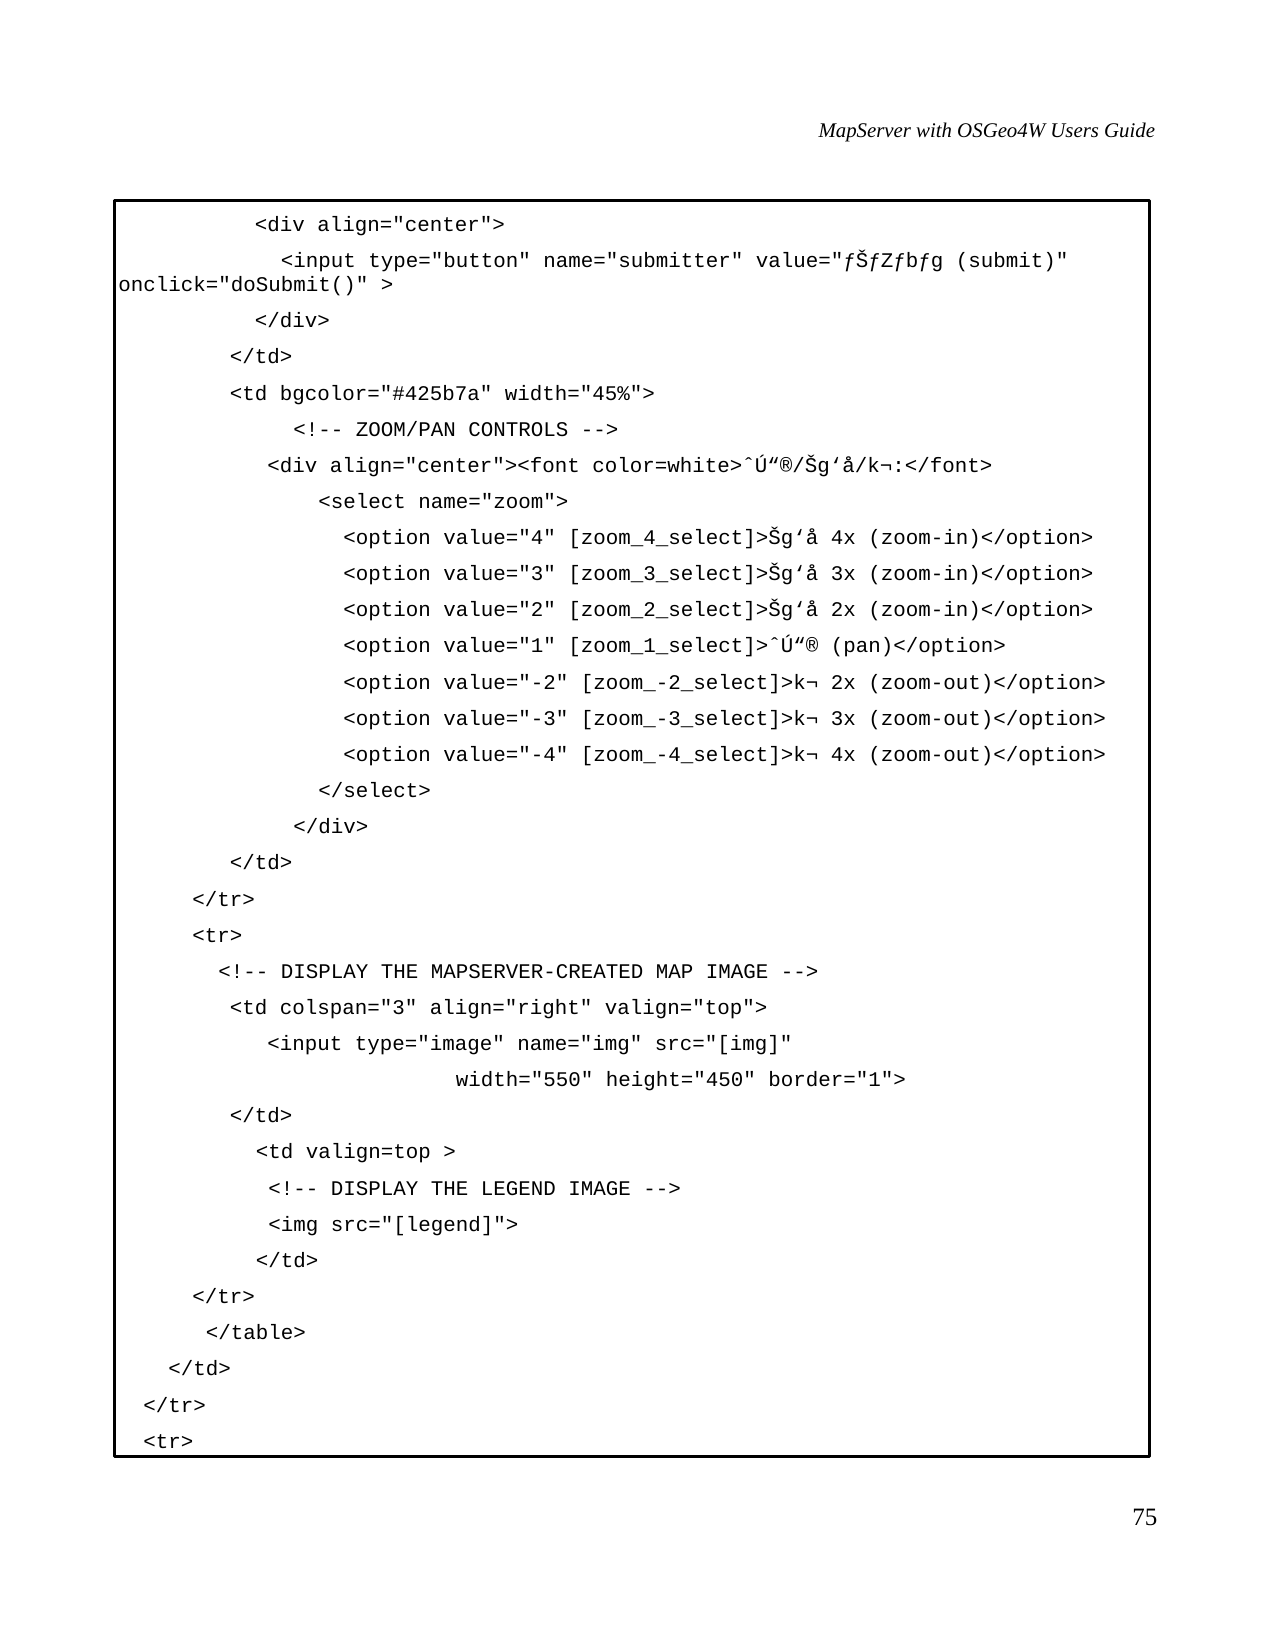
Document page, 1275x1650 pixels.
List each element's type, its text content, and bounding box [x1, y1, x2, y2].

text [1151, 1250, 1157, 1274]
text <option value="-3" [zoom_-3_select]>k¬ 3x (zoom-out)</option> [118, 708, 1148, 731]
text width="550" height="450" border="1"> [118, 1069, 1148, 1093]
text <!-- DISPLAY THE MAPSERVER-CREATED MAP IMAGE --> [118, 961, 1148, 984]
text <td bgcolor="#425b7a" width="45%"> [118, 382, 1148, 406]
text </td> [118, 1250, 1148, 1274]
text [1151, 816, 1157, 840]
text <!-- ZOOM/PAN CONTROLS --> [118, 419, 1148, 442]
text </td> [118, 852, 1148, 876]
text </tr> [118, 1286, 1148, 1310]
text [1151, 1105, 1157, 1129]
text <option value="2" [zoom_2_select]>Šg‘å 2x (zoom-in)</option> [118, 599, 1148, 623]
text <div align="center"><font color=white>ˆÚ“®/Šg‘å/k¬:</font> [118, 455, 1148, 478]
text </td> [118, 346, 1148, 370]
text [1151, 888, 1157, 912]
text <option value="4" [zoom_4_select]>Šg‘å 4x (zoom-in)</option> [118, 527, 1148, 551]
text <tr> [118, 1431, 1148, 1454]
text </td> [118, 1105, 1148, 1129]
text <input type="button" name="submitter" value="ƒŠƒZƒbƒg (submit)" onclick="doSubmit()" > [118, 250, 1148, 298]
text [1151, 1358, 1157, 1382]
text <option value="3" [zoom_3_select]>Šg‘å 3x (zoom-in)</option> [118, 563, 1148, 587]
text [1151, 310, 1157, 334]
text [1151, 925, 1157, 948]
text [1151, 1431, 1157, 1454]
text <div align="center"> [118, 214, 1148, 238]
text </div> [118, 310, 1148, 334]
text </table> [118, 1322, 1148, 1346]
text [1151, 1286, 1157, 1310]
text <option value="-4" [zoom_-4_select]>k¬ 4x (zoom-out)</option> [118, 744, 1148, 768]
text </div> [118, 816, 1148, 840]
text <option value="-2" [zoom_-2_select]>k¬ 2x (zoom-out)</option> [118, 672, 1148, 695]
text <option value="1" [zoom_1_select]>ˆÚ“® (pan)</option> [118, 636, 1148, 659]
text </tr> [118, 888, 1148, 912]
text </select> [118, 780, 1148, 804]
text [1151, 1394, 1157, 1418]
text <td colspan="3" align="right" valign="top"> [118, 997, 1148, 1021]
text <input type="image" name="img" src="[img]" [118, 1033, 1148, 1057]
text <td valign=top > [118, 1142, 1148, 1165]
text [1151, 346, 1157, 370]
text [1151, 852, 1157, 876]
text </tr> [118, 1394, 1148, 1418]
text </td> [118, 1358, 1148, 1382]
text <!-- DISPLAY THE LEGEND IMAGE --> [118, 1178, 1148, 1201]
text <img src="[legend]"> [118, 1214, 1148, 1237]
text <tr> [118, 925, 1148, 948]
text <select name="zoom"> [118, 491, 1148, 514]
